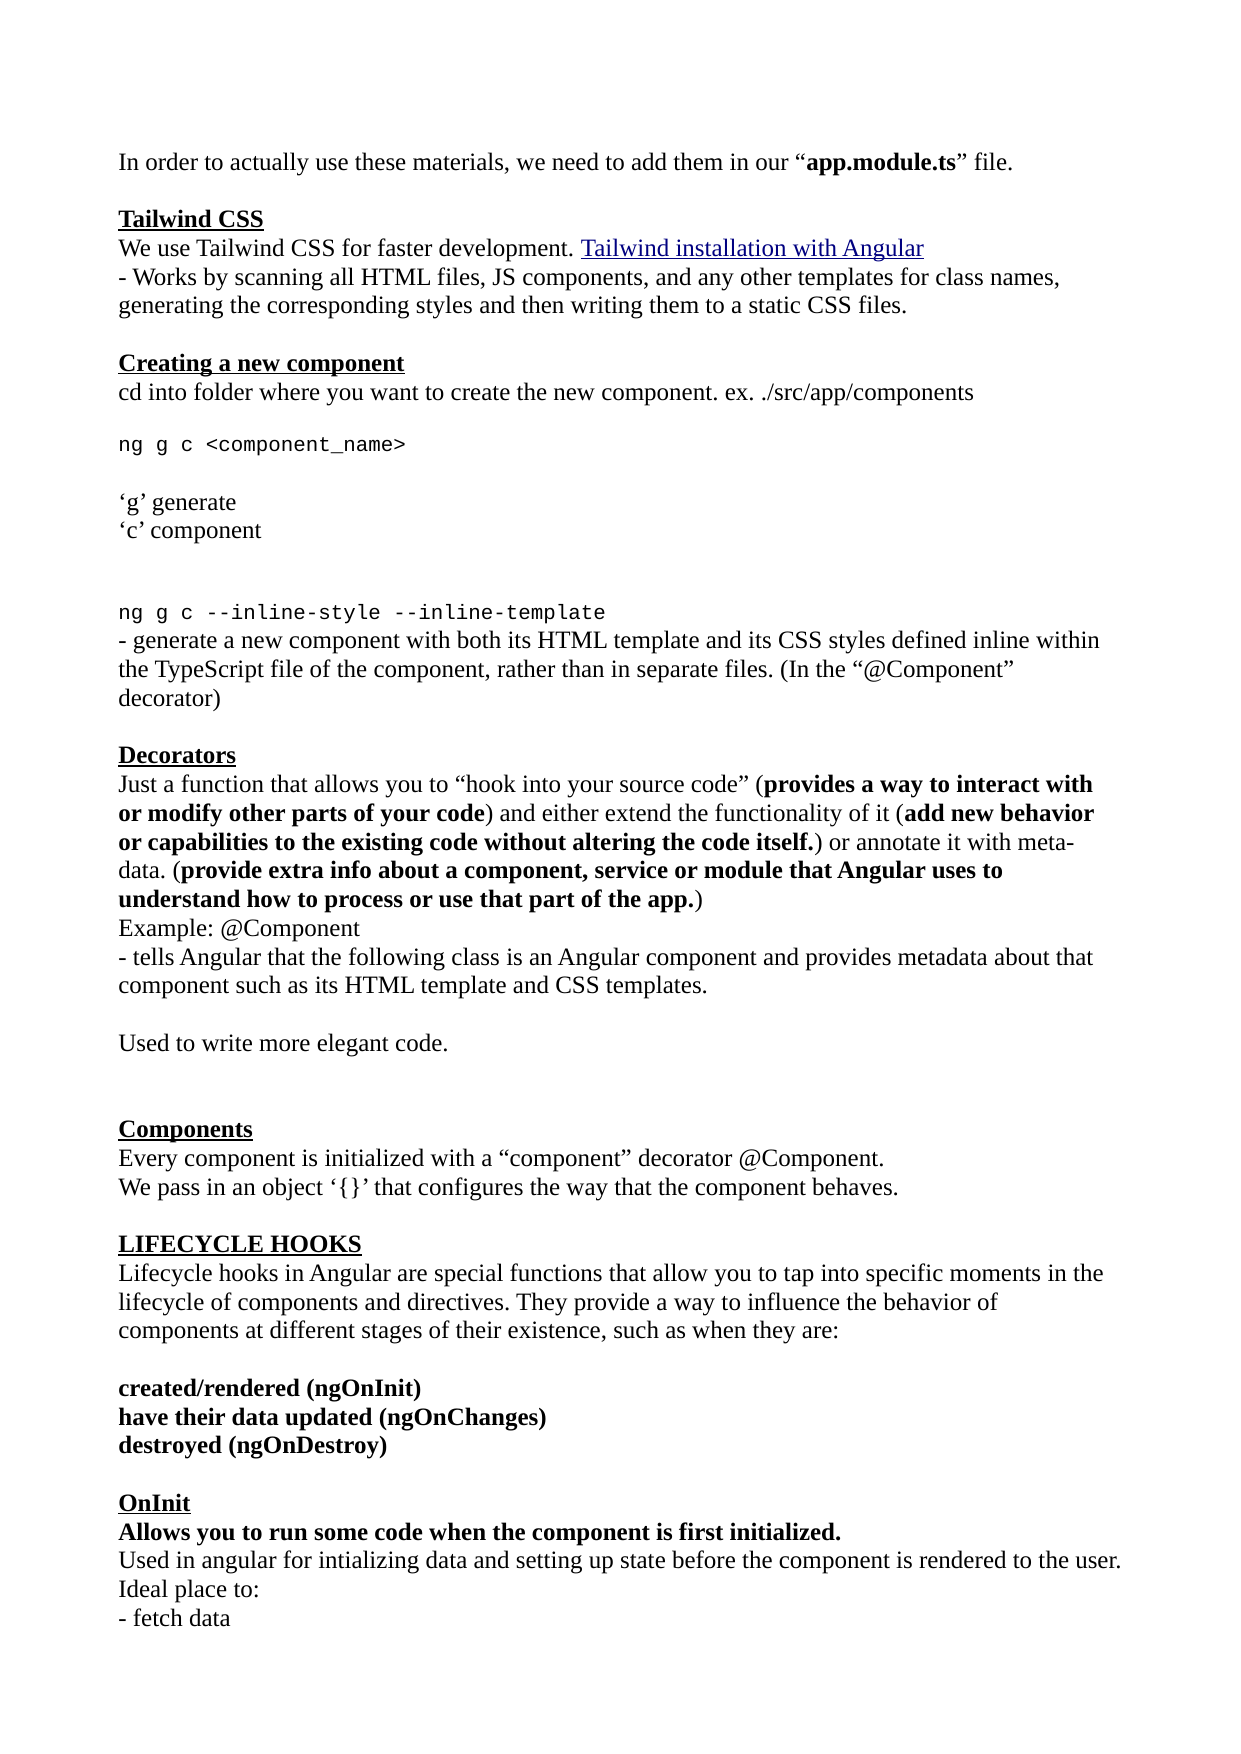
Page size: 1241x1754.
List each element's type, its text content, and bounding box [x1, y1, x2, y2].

text - tells Angular that the following class is an Angular component and provides metadata about that component such as its HTML template and CSS templates. [118, 942, 1122, 999]
text Allows you to run some code when the component is first initialized. [118, 1517, 1122, 1545]
text Creating a new component [118, 348, 1122, 377]
text destroyed (ngOnDestroy) [118, 1430, 1122, 1459]
text OnInit [118, 1488, 1122, 1517]
text In order to actually use these materials, we need to add them in our “app.module.ts” file. [118, 147, 1122, 176]
text We pass in an object ‘{}’ that configures the way that the component behaves. [118, 1172, 1122, 1200]
text Decorators [118, 740, 1122, 769]
text Used to write more elegant code. [118, 1028, 1122, 1057]
text have their data updated (ngOnChanges) [118, 1402, 1122, 1430]
text Tailwind CSS [118, 204, 1122, 233]
text Example: @Component [118, 913, 1122, 942]
text - generate a new component with both its HTML template and its CSS styles defined inline within the TypeScript file of the component, rather than in separate files. (In the “@Component” decorator) [118, 625, 1122, 712]
text Components [118, 1114, 1122, 1143]
text Used in angular for intializing data and setting up state before the component is rendered to the user. [118, 1545, 1122, 1574]
text We use Tailwind CSS for faster development. Tailwind installation with Angular [118, 233, 1122, 262]
text Ideal place to: [118, 1574, 1122, 1603]
text Every component is initialized with a “component” decorator @Component. [118, 1143, 1122, 1172]
text ng g c --inline-style --inline-template [118, 602, 1122, 625]
text Lifecycle hooks in Angular are special functions that allow you to tap into specific moments in the lifecycle of components and directives. They provide a way to influence the behavior of components at different stages of their existence, such as when they are: [118, 1258, 1122, 1344]
text created/rendered (ngOnInit) [118, 1373, 1122, 1402]
text cd into folder where you want to create the new component. ex. ./src/app/components [118, 377, 1122, 406]
text ng g c <component_name> [118, 434, 1122, 458]
text - Works by scanning all HTML files, JS components, and any other templates for class names, generating the corresponding styles and then writing them to a static CSS files. [118, 262, 1122, 319]
text ‘c’ component [118, 516, 1122, 544]
text LIFECYCLE HOOKS [118, 1229, 1122, 1258]
text ‘g’ generate [118, 487, 1122, 516]
text Just a function that allows you to “hook into your source code” (provides a way to interact with or modify other parts of your code) and either extend the functionality of it (add new behavior or capabilities to the existing code without altering the code itself.) or annotate it with meta-data. (provide extra info about a component, service or module that Angular uses to understand how to process or use that part of the app.) [118, 769, 1122, 913]
text - fetch data [118, 1603, 1122, 1632]
